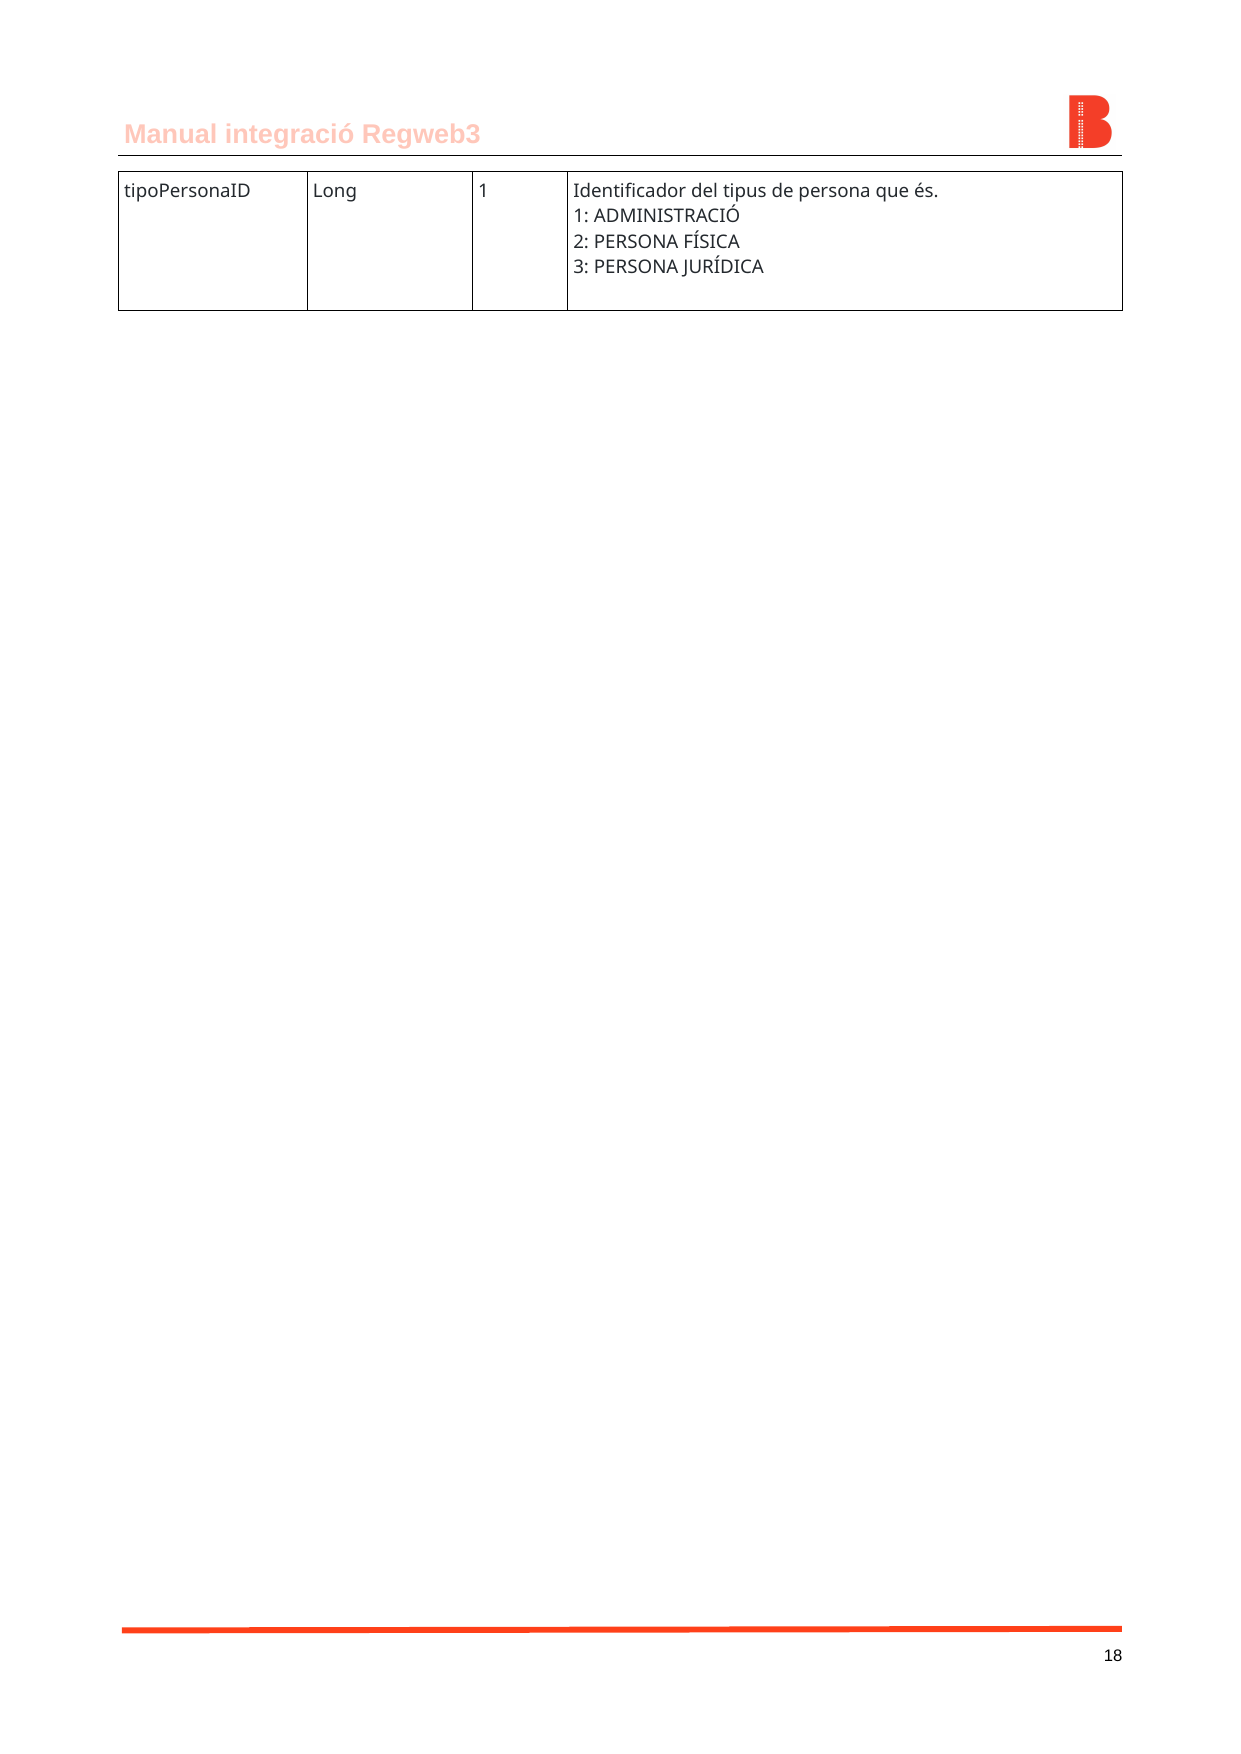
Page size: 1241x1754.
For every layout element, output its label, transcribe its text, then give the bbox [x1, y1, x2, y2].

table_cell Long [308, 172, 472, 310]
picture [1063, 94, 1117, 150]
table_cell 1 [473, 172, 567, 310]
table_cell Identificador del tipus de persona que és. 1: ADMINISTRACIÓ 2: PERSONA FÍSICA 3: PERSONA JURÍDICA [568, 172, 1122, 310]
table_cell tipoPersonaID [119, 172, 307, 310]
